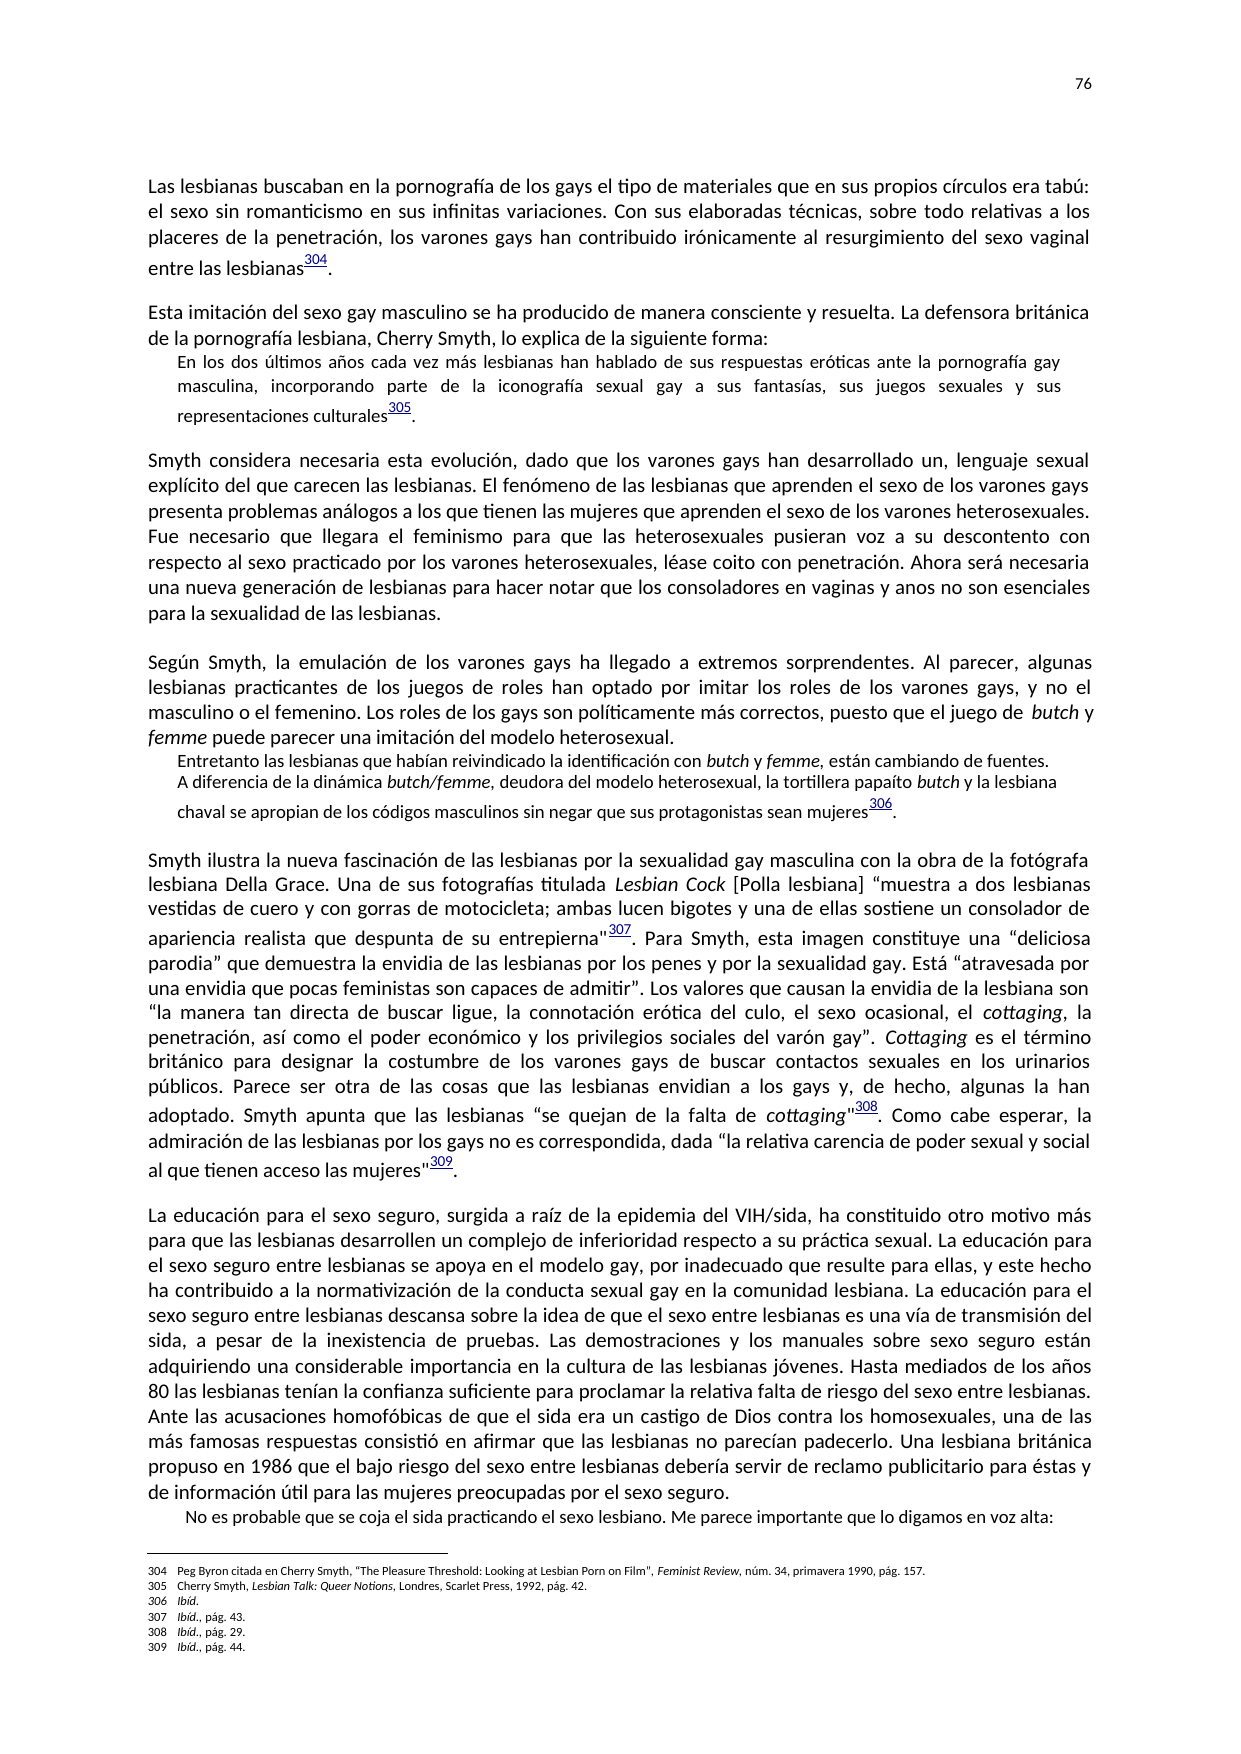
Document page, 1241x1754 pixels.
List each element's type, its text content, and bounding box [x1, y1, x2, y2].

text Según Smyth, la emulación de los varones gays ha llegado a extremos sorprendentes. Al parecer, algunas lesbianas practicantes de los juegos de roles han optado por imitar los roles de los varones gays, y no el masculino o el femenino. Los roles de los gays son políticamente más correctos, puesto que el juego de butch y femme puede parecer una imitación del modelo heterosexual. [148, 650, 1094, 750]
list Ibíd., pág. 29. [148, 1624, 1094, 1639]
text Esta imitación del sexo gay masculino se ha producido de manera consciente y resuelta. La defensora británica de la pornografía lesbiana, Cherry Smyth, lo explica de la siguiente forma: [148, 299, 1092, 350]
list Peg Byron citada en Cherry Smyth, “The Pleasure Threshold: Looking at Lesbian Porn on Film”, Feminist Review, núm. 34, primavera 1990, pág. 157. [148, 1563, 1094, 1578]
text Smyth considera necesaria esta evolución, dado que los varones gays han desarrollado un, lenguaje sexual explícito del que carecen las lesbianas. El fenómeno de las lesbianas que aprenden el sexo de los varones gays presenta problemas análogos a los que tienen las mujeres que aprenden el sexo de los varones heterosexuales. Fue necesario que llegara el feminismo para que las heterosexuales pusieran voz a su descontento con respecto al sexo practicado por los varones heterosexuales, léase coito con penetración. Ahora será necesaria una nueva generación de lesbianas para hacer notar que los consoladores en vaginas y anos no son esenciales para la sexualidad de las lesbianas. [148, 447, 1092, 625]
list Ibíd., pág. 43. [148, 1609, 1094, 1624]
text Entretanto las lesbianas que habían reivindicado la identificación con butch y femme, están cambiando de fuentes. A diferencia de la dinámica butch/femme, deudora del modelo heterosexual, la tortillera papaíto butch y la lesbiana [177, 750, 1062, 793]
text En los dos últimos años cada vez más lesbianas han hablado de sus respuestas eróticas ante la pornografía gay masculina, incorporando parte de la iconografía sexual gay a sus fantasías, sus juegos sexuales y sus representaciones culturales305. [177, 351, 1062, 429]
list Ibíd., pág. 44. [148, 1639, 1094, 1655]
list Ibíd. [148, 1593, 1094, 1609]
text Smyth ilustra la nueva fascinación de las lesbianas por la sexualidad gay masculina con la obra de la fotógrafa lesbiana Della Grace. Una de sus fotografías titulada Lesbian Cock [Polla lesbiana] “muestra a dos lesbianas vestidas de cuero y con gorras de motocicleta; ambas lucen bigotes y una de ellas sostiene un consolador de apariencia realista que despunta de su entrepierna"307. Para Smyth, esta imagen constituye una “deliciosa parodia” que demuestra la envidia de las lesbianas por los penes y por la sexualidad gay. Está “atravesada por una envidia que pocas feministas son capaces de admitir”. Los valores que causan la envidia de la lesbiana son “la manera tan directa de buscar ligue, la connotación erótica del culo, el sexo ocasional, el cottaging, la penetración, así como el poder económico y los privilegios sociales del varón gay”. Cottaging es el término británico para designar la costumbre de los varones gays de buscar contactos sexuales en los urinarios públicos. Parece ser otra de las cosas que las lesbianas envidian a los gays y, de hecho, algunas la han adoptado. Smyth apunta que las lesbianas “se quejan de la falta de cottaging"308. Como cabe esperar, la admiración de las lesbianas por los gays no es correspondida, dada “la relativa carencia de poder sexual y social al que tienen acceso las mujeres"309. [148, 847, 1092, 1184]
text 76 [1075, 73, 1094, 94]
text chaval se apropian de los códigos masculinos sin negar que sus protagonistas sean mujeres306. [177, 793, 1094, 825]
text Las lesbianas buscaban en la pornografía de los gays el tipo de materiales que en sus propios círculos era tabú: el sexo sin romanticismo en sus infinitas variaciones. Con sus elaboradas técnicas, sobre todo relativas a los placeres de la penetración, los varones gays han contribuido irónicamente al resurgimiento del sexo vaginal entre las lesbianas304. [148, 173, 1092, 282]
text La educación para el sexo seguro, surgida a raíz de la epidemia del VIH/sida, ha constituido otro motivo más para que las lesbianas desarrollen un complejo de inferioridad respecto a su práctica sexual. La educación para el sexo seguro entre lesbianas se apoya en el modelo gay, por inadecuado que resulte para ellas, y este hecho ha contribuido a la normativización de la conducta sexual gay en la comunidad lesbiana. La educación para el sexo seguro entre lesbianas descansa sobre la idea de que el sexo entre lesbianas es una vía de transmisión del sida, a pesar de la inexistencia de pruebas. Las demostraciones y los manuales sobre sexo seguro están adquiriendo una considerable importancia en la cultura de las lesbianas jóvenes. Hasta mediados de los años 80 las lesbianas tenían la confianza suficiente para proclamar la relativa falta de riesgo del sexo entre lesbianas. Ante las acusaciones homofóbicas de que el sida era un castigo de Dios contra los homosexuales, una de las más famosas respuestas consistió en afirmar que las lesbianas no parecían padecerlo. Una lesbiana británica propuso en 1986 que el bajo riesgo del sexo entre lesbianas debería servir de reclamo publicitario para éstas y de información útil para las mujeres preocupadas por el sexo seguro. [148, 1202, 1094, 1504]
list Cherry Smyth, Lesbian Talk: Queer Notions, Londres, Scarlet Press, 1992, pág. 42. [148, 1578, 1094, 1593]
text No es probable que se coja el sida practicando el sexo lesbiano. Me parece importante que lo digamos en voz alta: [148, 1505, 1092, 1528]
